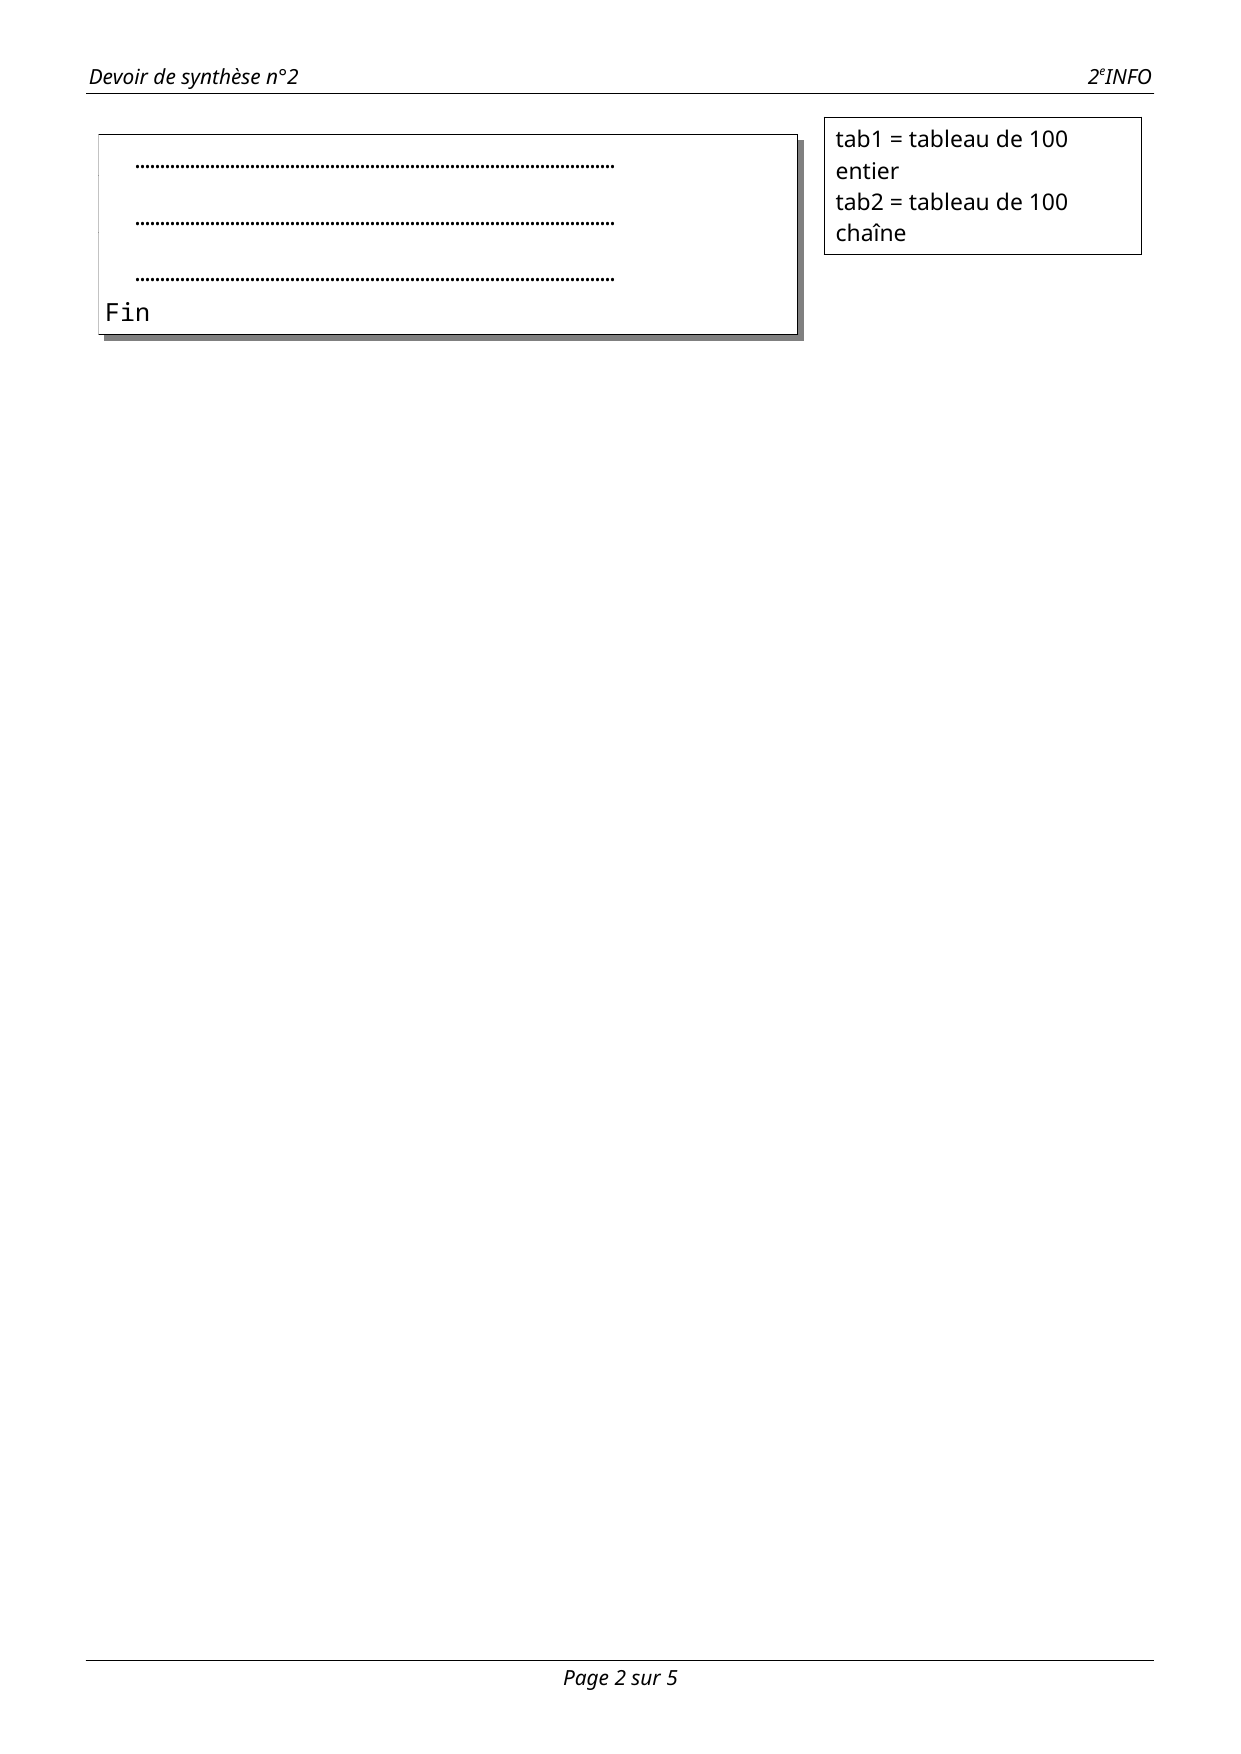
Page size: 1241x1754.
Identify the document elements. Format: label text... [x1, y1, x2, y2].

table_header …………………………………………………………………………………… …………………………………………………………………………………… …………………………………………………………………………………… Fin [89, 106, 814, 352]
table_cell tab1 = tableau de 100 entier tab2 = tableau de 100 chaîne [825, 118, 1141, 254]
table_header [814, 106, 1152, 352]
